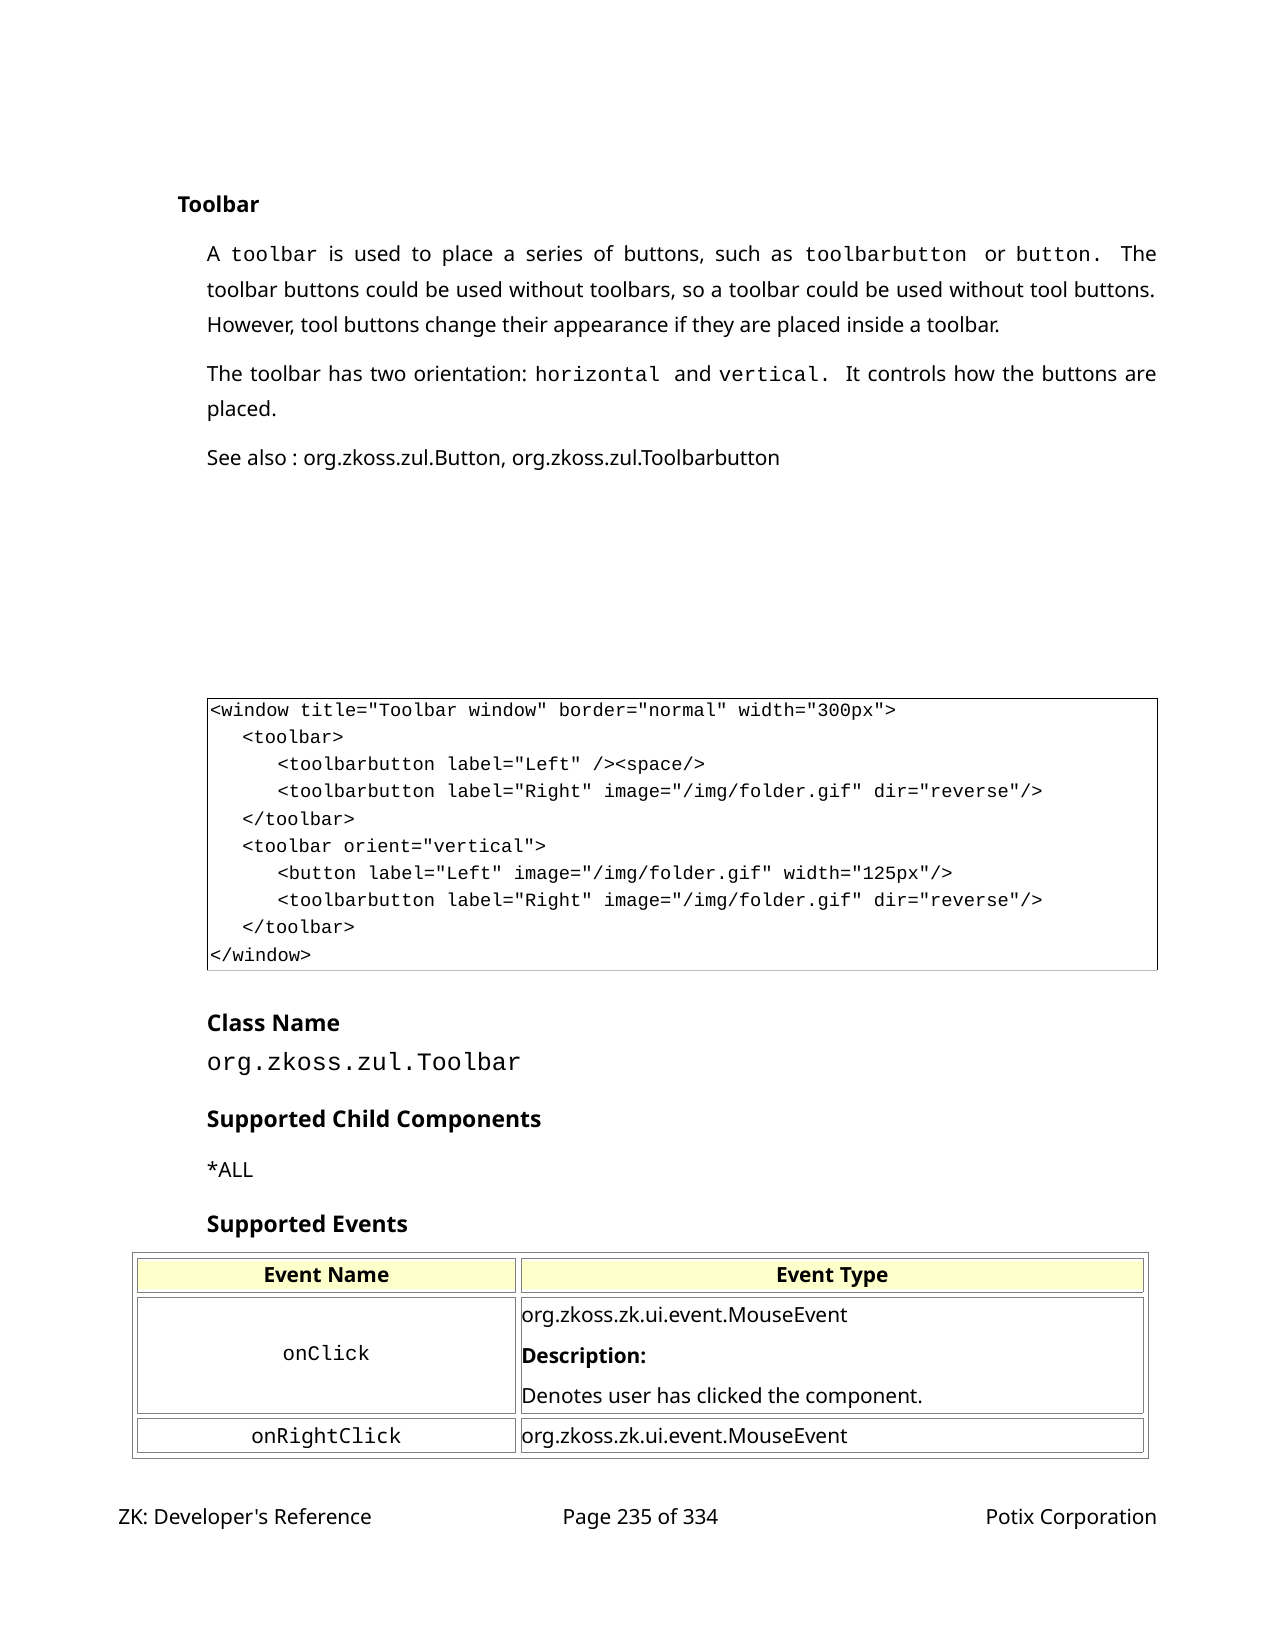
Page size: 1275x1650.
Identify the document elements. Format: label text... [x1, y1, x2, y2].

table_cell onRightClick [134, 1413, 518, 1452]
text org.zkoss.zul.Toolbar [207, 1050, 1157, 1078]
text The toolbar has two orientation: horizontal and vertical. It controls how the buttons are placed. [207, 359, 1157, 423]
subtitle Toolbar [177, 189, 1157, 219]
subtitle Supported Child Components [207, 1103, 1157, 1134]
text <button label="Left" image="/img/folder.gif" width="125px"/> [208, 861, 1157, 885]
text <toolbar> [208, 725, 1157, 749]
table_header Event Type [518, 1253, 1146, 1292]
text </toolbar> [208, 807, 1157, 831]
text A toolbar is used to place a series of buttons, such as toolbarbutton or button. The toolbar buttons could be used without toolbars, so a toolbar could be used without tool buttons. However, tool buttons change their appearance if they are placed inside a toolbar. [207, 239, 1157, 338]
table_cell org.zkoss.zk.ui.event.MouseEvent Description: Denotes user has clicked the component. [518, 1292, 1146, 1413]
text <toolbarbutton label="Right" image="/img/folder.gif" dir="reverse"/> [208, 888, 1157, 912]
table_cell org.zkoss.zk.ui.event.MouseEvent [518, 1413, 1146, 1452]
text <window title="Toolbar window" border="normal" width="300px"> [208, 699, 1157, 722]
table_header Event Name [134, 1253, 518, 1292]
text </window> [208, 942, 1157, 970]
table_cell onClick [134, 1292, 518, 1413]
text <toolbarbutton label="Right" image="/img/folder.gif" dir="reverse"/> [208, 779, 1157, 804]
text <toolbarbutton label="Left" /><space/> [208, 752, 1157, 776]
text See also : org.zkoss.zul.Button, org.zkoss.zul.Toolbarbutton [207, 443, 1157, 472]
subtitle Supported Events [207, 1208, 1157, 1240]
text </toolbar> [208, 915, 1157, 939]
subtitle Class Name [207, 1006, 1157, 1038]
text *ALL [207, 1155, 1157, 1183]
text <toolbar orient="vertical"> [208, 834, 1157, 858]
